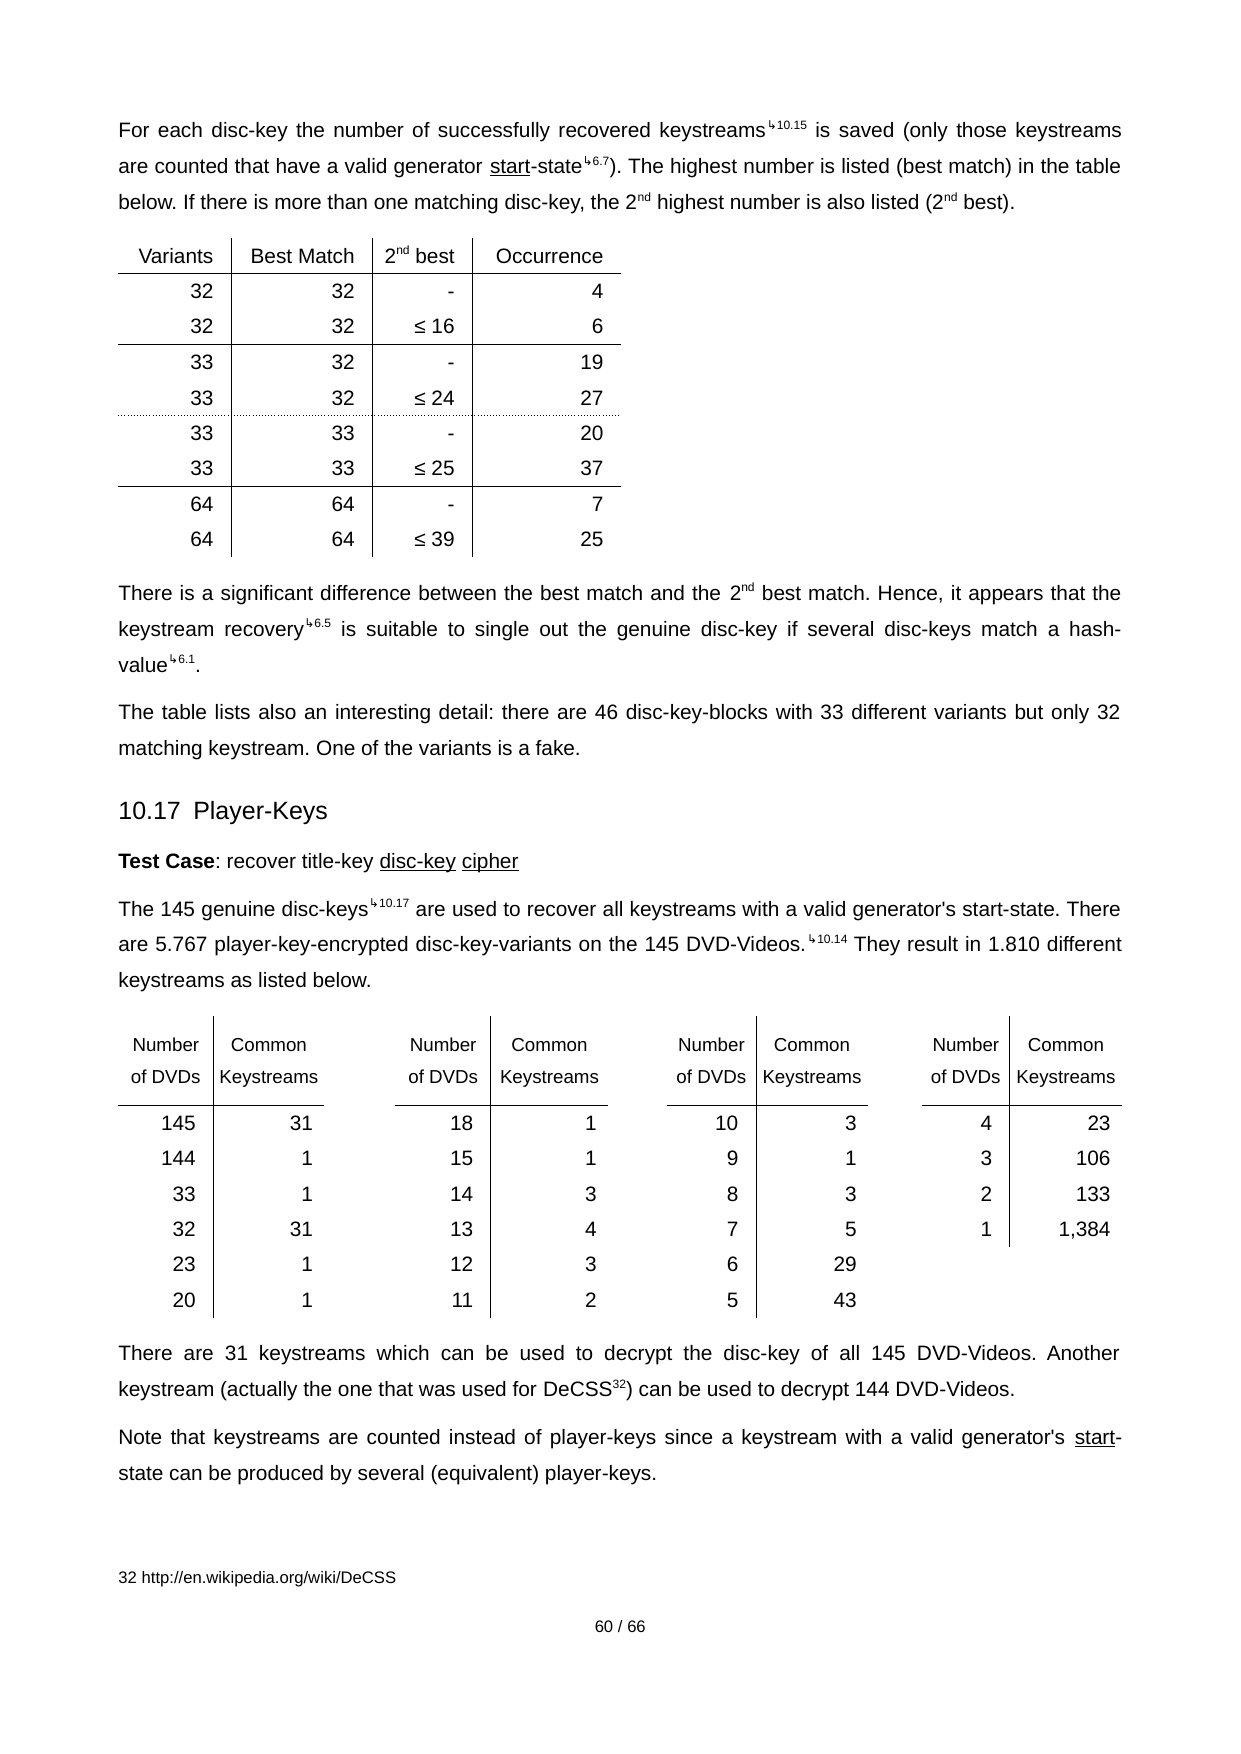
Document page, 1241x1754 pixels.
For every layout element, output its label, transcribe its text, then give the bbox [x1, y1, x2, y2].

table_cell 4 [473, 274, 621, 309]
table_cell [868, 1282, 922, 1317]
table_cell 33 [118, 1176, 213, 1211]
table_header Best Match [232, 238, 372, 273]
table_cell 23 [1010, 1106, 1122, 1140]
table_cell 10 [667, 1106, 756, 1140]
table_cell 3 [757, 1106, 868, 1140]
table_cell [1009, 1247, 1122, 1282]
table_cell 2 [491, 1282, 608, 1317]
table_cell 2 [922, 1176, 1009, 1211]
table_cell 20 [118, 1282, 213, 1317]
table_cell ≤ 24 [373, 380, 472, 415]
table_cell [868, 1140, 922, 1176]
table_cell 4 [922, 1106, 1009, 1140]
table_cell 7 [667, 1211, 756, 1247]
table_cell 25 [473, 521, 621, 557]
table_cell 33 [232, 415, 372, 451]
table_cell 13 [395, 1211, 490, 1247]
table_cell 1,384 [1010, 1211, 1122, 1247]
table_cell 27 [473, 380, 621, 415]
table_cell ≤ 16 [373, 309, 472, 344]
table_cell 1 [922, 1211, 1009, 1247]
table_header Common Keystreams [757, 1016, 868, 1105]
table_cell 32 [118, 309, 231, 344]
table_cell 144 [118, 1140, 213, 1176]
table_cell 6 [473, 309, 621, 344]
table_cell [324, 1211, 395, 1247]
table_cell [608, 1105, 667, 1140]
table_cell [324, 1247, 395, 1282]
table_cell 29 [757, 1247, 868, 1282]
table_header Number of DVDs [395, 1016, 490, 1105]
table_cell [608, 1140, 667, 1176]
table_cell 1 [214, 1247, 324, 1282]
table_header Number of DVDs [922, 1016, 1009, 1105]
table_cell 12 [395, 1247, 490, 1282]
text There is a significant difference between the best match and the 2nd best match. Hence, it appears that the keystream recovery↳6.5 is suitable to single out the genuine disc-key if several disc-keys match a hash-value↳6.1. [118, 581, 1122, 676]
table_cell 64 [232, 521, 372, 557]
table_cell - [373, 274, 472, 309]
table_cell [868, 1211, 922, 1247]
text The 145 genuine disc-keys↳10.17 are used to recover all keystreams with a valid generator's start-state. There are 5.767 player-key-encrypted disc-key-variants on the 145 DVD-Videos.↳10.14 They result in 1.810 different keystreams as listed below. [118, 896, 1122, 992]
table_cell [868, 1247, 922, 1282]
text Note that keystreams are counted instead of player-keys since a keystream with a valid generator's start- state can be produced by several (equivalent) player-keys. [118, 1425, 1122, 1484]
table_cell 3 [757, 1176, 868, 1211]
table_header 2nd best [373, 238, 472, 273]
table_cell 1 [214, 1176, 324, 1211]
table_cell [324, 1140, 395, 1176]
table_cell 32 [118, 274, 231, 309]
table_header Number of DVDs [118, 1016, 213, 1105]
table_cell 32 [232, 380, 372, 415]
table_cell 43 [757, 1282, 868, 1317]
table_header Occurrence [473, 238, 621, 273]
table_cell 32 [232, 309, 372, 344]
table_cell [324, 1105, 395, 1140]
table_cell [868, 1176, 922, 1211]
table_cell 64 [232, 487, 372, 521]
table_header Common Keystreams [1010, 1016, 1122, 1105]
table_cell 18 [395, 1106, 490, 1140]
text There are 31 keystreams which can be used to decrypt the disc-key of all 145 DVD-Videos. Another keystream (actually the one that was used for DeCSS) can be used to decrypt 144 DVD-Videos. [118, 1341, 1122, 1401]
table_cell 1 [757, 1140, 868, 1176]
table_cell 32 [232, 274, 372, 309]
table_cell 32 [118, 1211, 213, 1247]
table_header [608, 1016, 667, 1105]
text http://en.wikipedia.org/wiki/DeCSS [118, 1568, 1122, 1587]
table_cell [608, 1282, 667, 1317]
table_cell 31 [214, 1211, 324, 1247]
table_cell [324, 1282, 395, 1317]
table_cell [922, 1247, 1009, 1282]
table_cell 37 [473, 451, 621, 486]
table_cell 23 [118, 1247, 213, 1282]
table_cell 145 [118, 1106, 213, 1140]
text For each disc-key the number of successfully recovered keystreams↳10.15 is saved (only those keystreams are counted that have a valid generator start-state↳6.7). The highest number is listed (best match) in the table below. If there is more than one matching disc-key, the 2nd highest number is also listed (2nd best). [118, 118, 1122, 214]
table_cell 5 [757, 1211, 868, 1247]
table_cell 33 [118, 451, 231, 486]
table_cell ≤ 39 [373, 521, 472, 557]
table_cell ≤ 25 [373, 451, 472, 486]
table_cell 33 [118, 415, 231, 451]
table_cell [608, 1247, 667, 1282]
table_header [868, 1016, 922, 1105]
table_header [324, 1016, 395, 1105]
table_cell 1 [214, 1140, 324, 1176]
table_cell 33 [232, 451, 372, 486]
table_cell 19 [473, 345, 621, 379]
table_cell 1 [214, 1282, 324, 1317]
subtitle Player-Keys [118, 796, 1122, 825]
table_cell 3 [922, 1140, 1009, 1176]
table_cell 1 [491, 1140, 608, 1176]
table_cell [608, 1211, 667, 1247]
table_cell 133 [1010, 1176, 1122, 1211]
table_cell [868, 1105, 922, 1140]
table_cell 9 [667, 1140, 756, 1176]
table_cell - [373, 415, 472, 451]
table_cell 32 [232, 345, 372, 379]
table_cell [608, 1176, 667, 1211]
table_cell 1 [491, 1106, 608, 1140]
table_cell 5 [667, 1282, 756, 1317]
table_cell - [373, 345, 472, 379]
table_cell 7 [473, 487, 621, 521]
table_cell 3 [491, 1176, 608, 1211]
table_header Variants [118, 238, 231, 273]
table_cell 15 [395, 1140, 490, 1176]
table_cell 33 [118, 380, 231, 415]
table_cell 64 [118, 521, 231, 557]
text The table lists also an interesting detail: there are 46 disc-key-blocks with 33 different variants but only 32 matching keystream. One of the variants is a fake. [118, 700, 1122, 760]
table_cell - [373, 487, 472, 521]
table_cell 6 [667, 1247, 756, 1282]
table_cell 31 [214, 1106, 324, 1140]
table_cell 64 [118, 487, 231, 521]
table_header Common Keystreams [214, 1016, 324, 1105]
table_header Number of DVDs [667, 1016, 756, 1105]
table_cell 11 [395, 1282, 490, 1317]
table_cell 14 [395, 1176, 490, 1211]
table_header Common Keystreams [491, 1016, 608, 1105]
table_cell [324, 1176, 395, 1211]
table_cell [922, 1282, 1009, 1317]
table_cell 33 [118, 345, 231, 379]
table_cell [1009, 1282, 1122, 1317]
table_cell 20 [473, 415, 621, 451]
table_cell 3 [491, 1247, 608, 1282]
table_cell 4 [491, 1211, 608, 1247]
table_cell 8 [667, 1176, 756, 1211]
text Test Case: recover title-key disc-key cipher [118, 849, 1122, 873]
table_cell 106 [1010, 1140, 1122, 1176]
